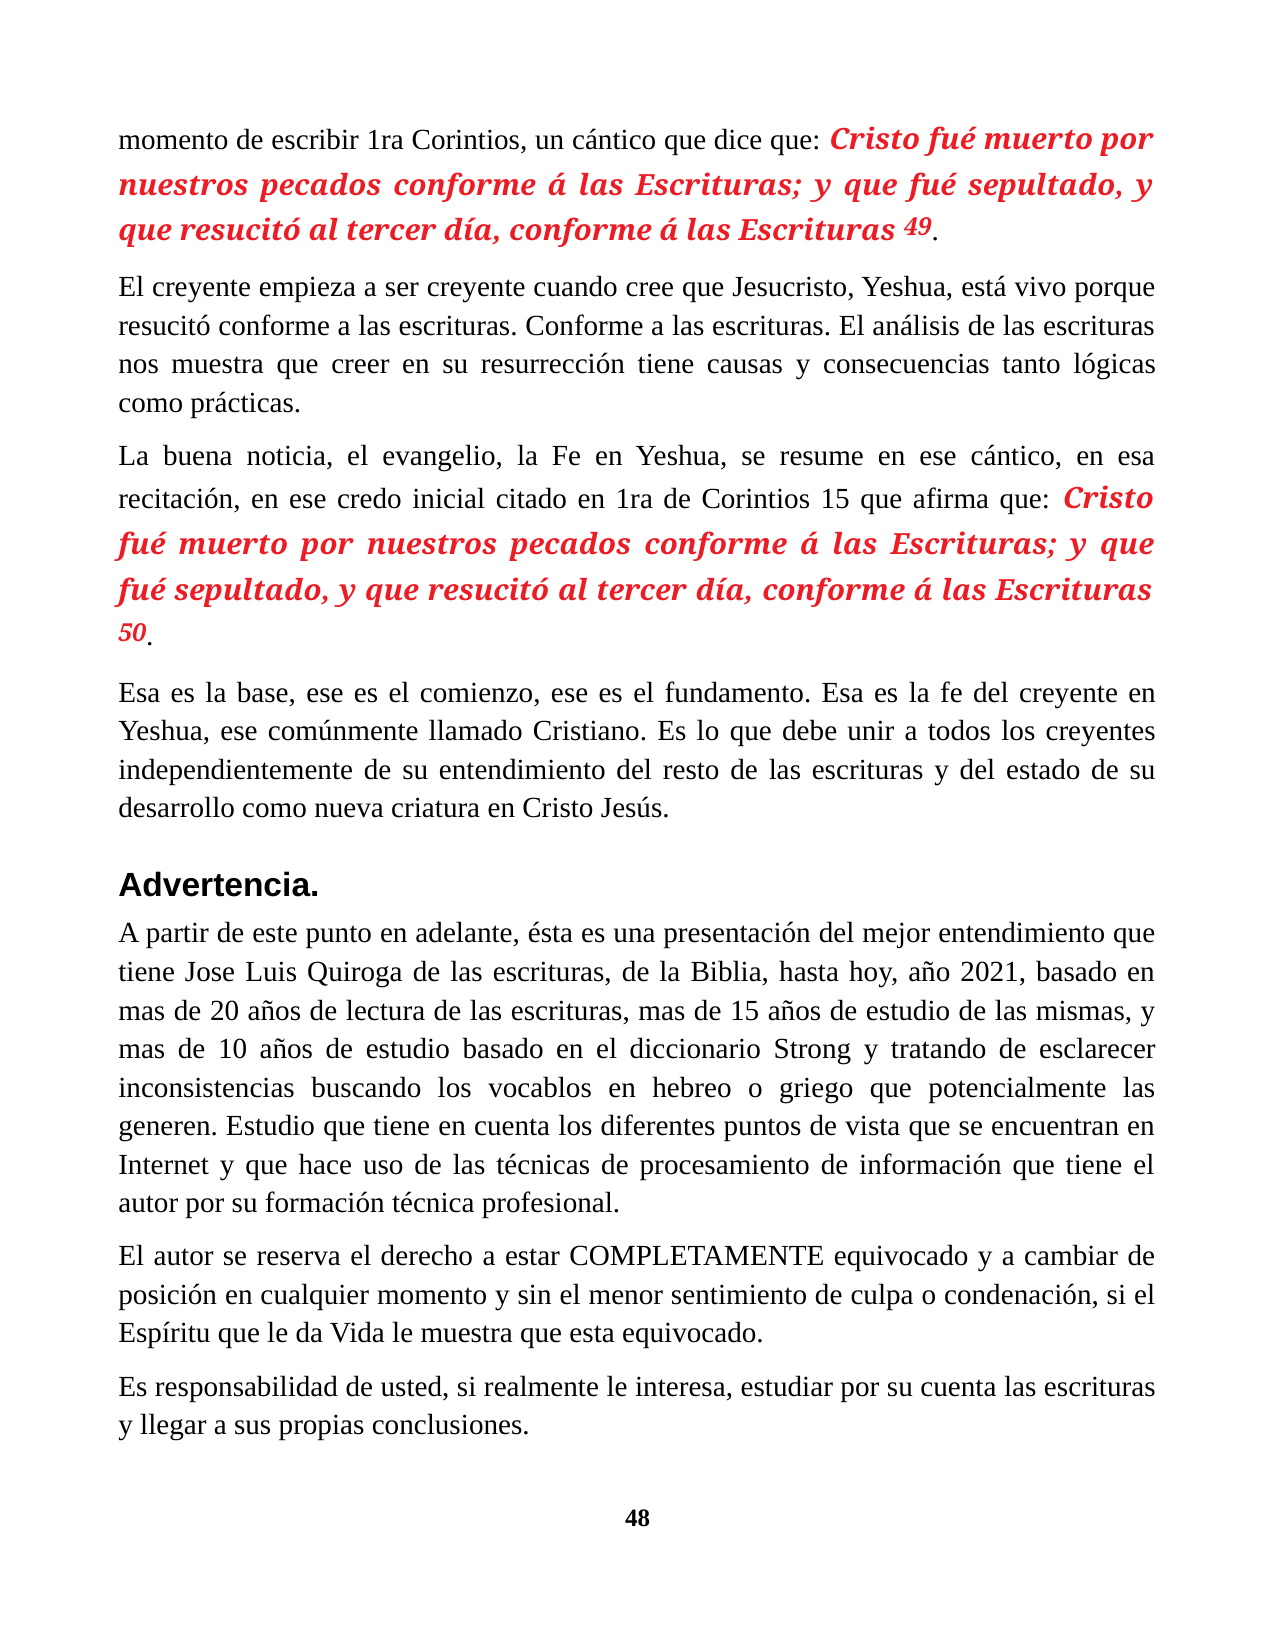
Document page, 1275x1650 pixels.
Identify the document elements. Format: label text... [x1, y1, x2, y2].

text El autor se reserva el derecho a estar COMPLETAMENTE equivocado y a cambiar de posición en cualquier momento y sin el menor sentimiento de culpa o condenación, si el Espíritu que le da Vida le muestra que esta equivocado. [118, 1238, 1157, 1349]
text Esa es la base, ese es el comienzo, ese es el fundamento. Esa es la fe del creyente en Yeshua, ese comúnmente llamado Cristiano. Es lo que debe unir a todos los creyentes independientemente de su entendimiento del resto de las escrituras y del estado de su desarrollo como nueva criatura en Cristo Jesús. [118, 675, 1157, 824]
subtitle Advertencia. [118, 864, 1157, 903]
text El creyente empieza a ser creyente cuando cree que Jesucristo, Yeshua, está vivo porque resucitó conforme a las escrituras. Conforme a las escrituras. El análisis de las escrituras nos muestra que creer en su resurrección tiene causas y consecuencias tanto lógicas como prácticas. [118, 269, 1157, 419]
text Es responsabilidad de usted, si realmente le interesa, estudiar por su cuenta las escrituras y llegar a sus propias conclusiones. [118, 1369, 1157, 1441]
text A partir de este punto en adelante, ésta es una presentación del mejor entendimiento que tiene Jose Luis Quiroga de las escrituras, de la Biblia, hasta hoy, año 2021, basado en mas de 20 años de lectura de las escrituras, mas de 15 años de estudio de las mismas, y mas de 10 años de estudio basado en el diccionario Strong y tratando de esclarecer inconsistencias buscando los vocablos en hebreo o griego que potencialmente las generen. Estudio que tiene en cuenta los diferentes puntos de vista que se encuentran en Internet y que hace uso de las técnicas de procesamiento de información que tiene el autor por su formación técnica profesional. [118, 916, 1157, 1219]
text La buena noticia, el evangelio, la Fe en Yeshua, se resume en ese cántico, en esa recitación, en ese credo inicial citado en 1ra de Corintios 15 que afirma que: Cristo fué muerto por nuestros pecados conforme á las Escrituras; y que fué sepultado, y que resucitó al tercer día, conforme á las Escrituras . [118, 438, 1157, 654]
text momento de escribir 1ra Corintios, un cántico que dice que: Cristo fué muerto por nuestros pecados conforme á las Escrituras; y que fué sepultado, y que resucitó al tercer día, conforme á las Escrituras . [118, 118, 1157, 249]
